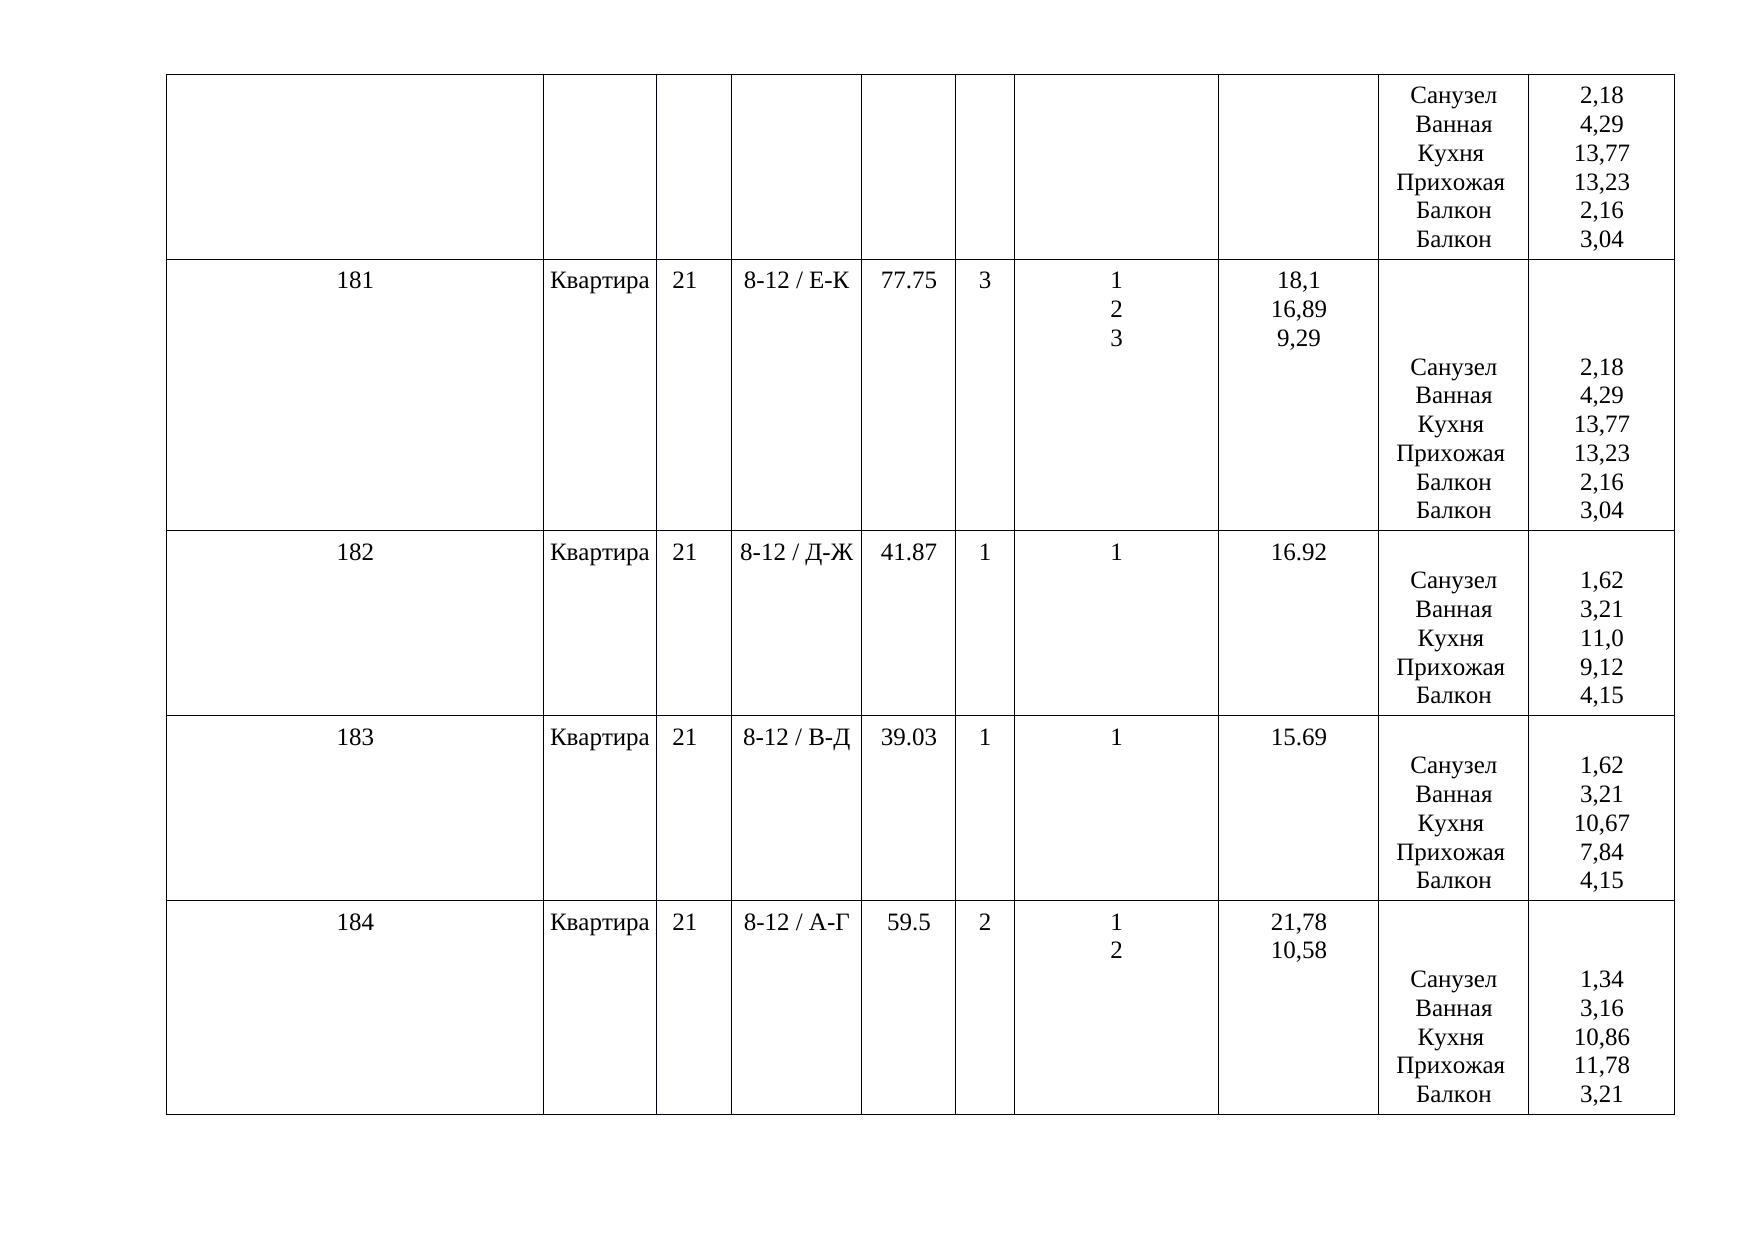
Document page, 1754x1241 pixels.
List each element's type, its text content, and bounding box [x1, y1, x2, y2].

table_cell 184 [167, 901, 543, 1114]
table_cell [1219, 75, 1378, 259]
table_cell Квартира [544, 716, 656, 900]
table_cell 1 2 [1015, 901, 1218, 1114]
table_cell 59,5 [862, 901, 955, 1114]
table_cell 39,03 [862, 716, 955, 900]
table_cell [167, 75, 543, 259]
table_cell [544, 75, 656, 259]
table_cell Санузел Ванная Кухня Прихожая Балкон [1379, 531, 1528, 715]
table_cell Санузел Ванная Кухня Прихожая Балкон Балкон [1379, 260, 1528, 530]
table_cell Санузел Ванная Кухня Прихожая Балкон Балкон [1379, 75, 1528, 259]
table_cell Квартира [544, 260, 656, 530]
table_cell [732, 75, 861, 259]
table_cell Санузел Ванная Кухня Прихожая Балкон [1379, 901, 1528, 1114]
table_cell 41,87 [862, 531, 955, 715]
table_cell 77,75 [862, 75, 955, 259]
table_cell 77,75 [862, 260, 955, 530]
table_cell 1 [956, 716, 1014, 900]
table_cell [657, 75, 731, 259]
table_cell 182 [167, 531, 543, 715]
table_cell 2,18 4,29 13,77 13,23 2,16 3,04 [1529, 75, 1674, 259]
table_cell 2 [956, 901, 1014, 1114]
table_cell 21 [657, 901, 731, 1114]
table_cell 8-12 / А-Г [732, 901, 861, 1114]
table_cell 18,1 16,89 9,29 [1219, 260, 1378, 530]
table_cell 1 [956, 531, 1014, 715]
table_cell 16,92 [1219, 531, 1378, 715]
table_cell 1 2 3 [1015, 260, 1218, 530]
table_cell [956, 75, 1014, 259]
table_cell 8-12 / Д-Ж [732, 531, 861, 715]
table_cell 183 [167, 716, 543, 900]
table_cell 1,62 3,21 11,0 9,12 4,15 [1529, 531, 1674, 715]
table_cell 1,34 3,16 10,86 11,78 3,21 [1529, 901, 1674, 1114]
table_cell [1015, 75, 1218, 259]
table_cell 1,62 3,21 10,67 7,84 4,15 [1529, 716, 1674, 900]
table_cell 21 [657, 716, 731, 900]
table_cell Квартира [544, 531, 656, 715]
table_cell 1 [1015, 716, 1218, 900]
table_cell 2,18 4,29 13,77 13,23 2,16 3,04 [1529, 260, 1674, 530]
table_cell 8-12 / В-Д [732, 716, 861, 900]
table_cell 21 [657, 531, 731, 715]
table_cell Квартира [544, 901, 656, 1114]
table_cell 1 [1015, 531, 1218, 715]
table_cell 3 [956, 260, 1014, 530]
table_cell 15,69 [1219, 716, 1378, 900]
table_cell 21,78 10,58 [1219, 901, 1378, 1114]
table_cell 181 [167, 260, 543, 530]
table_cell Санузел Ванная Кухня Прихожая Балкон [1379, 716, 1528, 900]
table_cell 21 [657, 260, 731, 530]
table_cell 8-12 / Е-К [732, 260, 861, 530]
